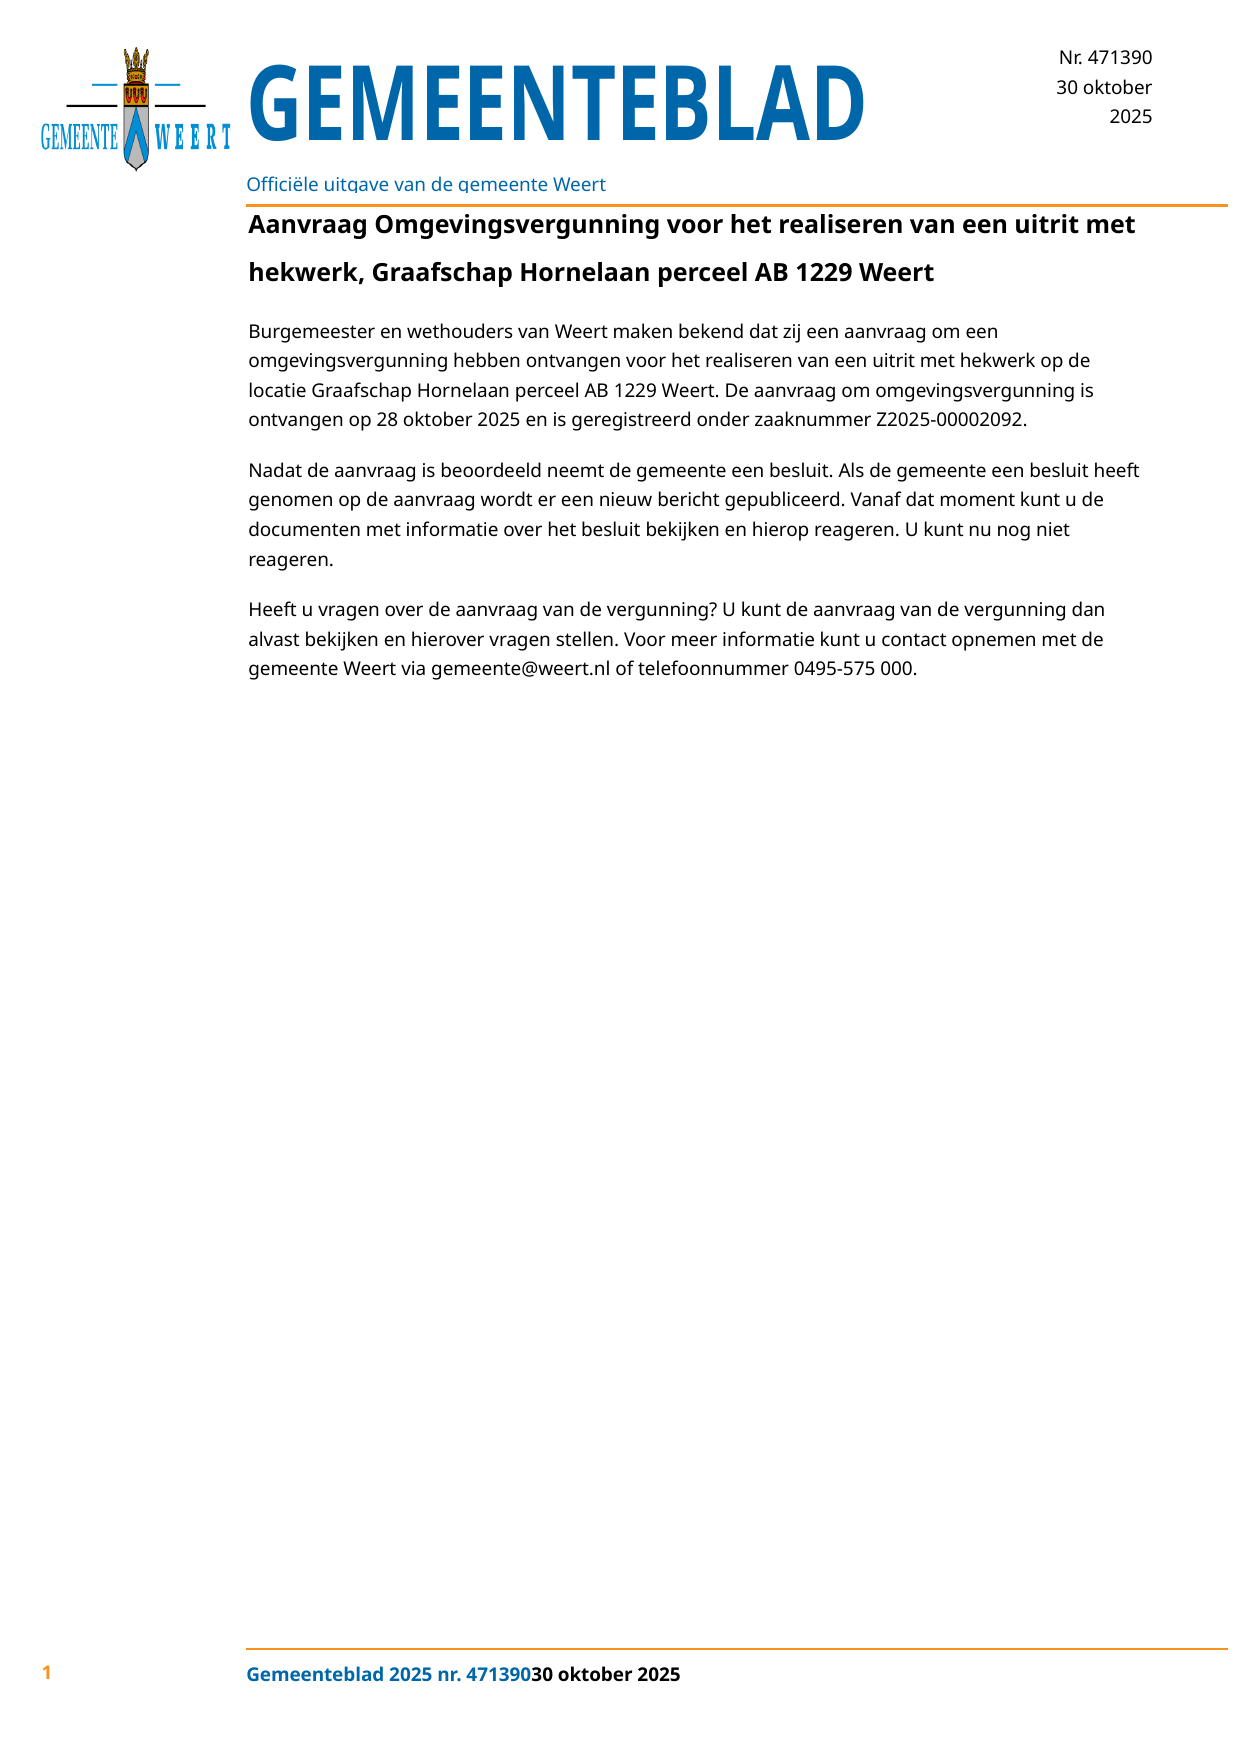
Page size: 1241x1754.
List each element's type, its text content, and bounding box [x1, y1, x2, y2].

text Burgemeester en wethouders van Weert maken bekend dat zij een aanvraag om een omgevingsvergunning hebben ontvangen voor het realiseren van een uitrit met hekwerk op de locatie Graafschap Hornelaan perceel AB 1229 Weert. De aanvraag om omgevingsvergunning is ontvangen op 28 oktober 2025 en is geregistreerd onder zaaknummer Z2025-00002092. [248, 318, 1152, 432]
text Aanvraag Omgevingsvergunning voor het realiseren van een uitrit met hekwerk, Graafschap Hornelaan perceel AB 1229 Weert [248, 207, 1152, 288]
picture [41, 47, 231, 172]
text Nadat de aanvraag is beoordeeld neemt de gemeente een besluit. Als de gemeente een besluit heeft genomen op de aanvraag wordt er een nieuw bericht gepubliceerd. Vanaf dat moment kunt u de documenten met informatie over het besluit bekijken en hierop reageren. U kunt nu nog niet reageren. [248, 457, 1152, 572]
text Heeft u vragen over de aanvraag van de vergunning? U kunt de aanvraag van de vergunning dan alvast bekijken en hierover vragen stellen. Voor meer informatie kunt u contact opnemen met de gemeente Weert via gemeente@weert.nl of telefoonnummer 0495-575 000. [248, 596, 1152, 681]
